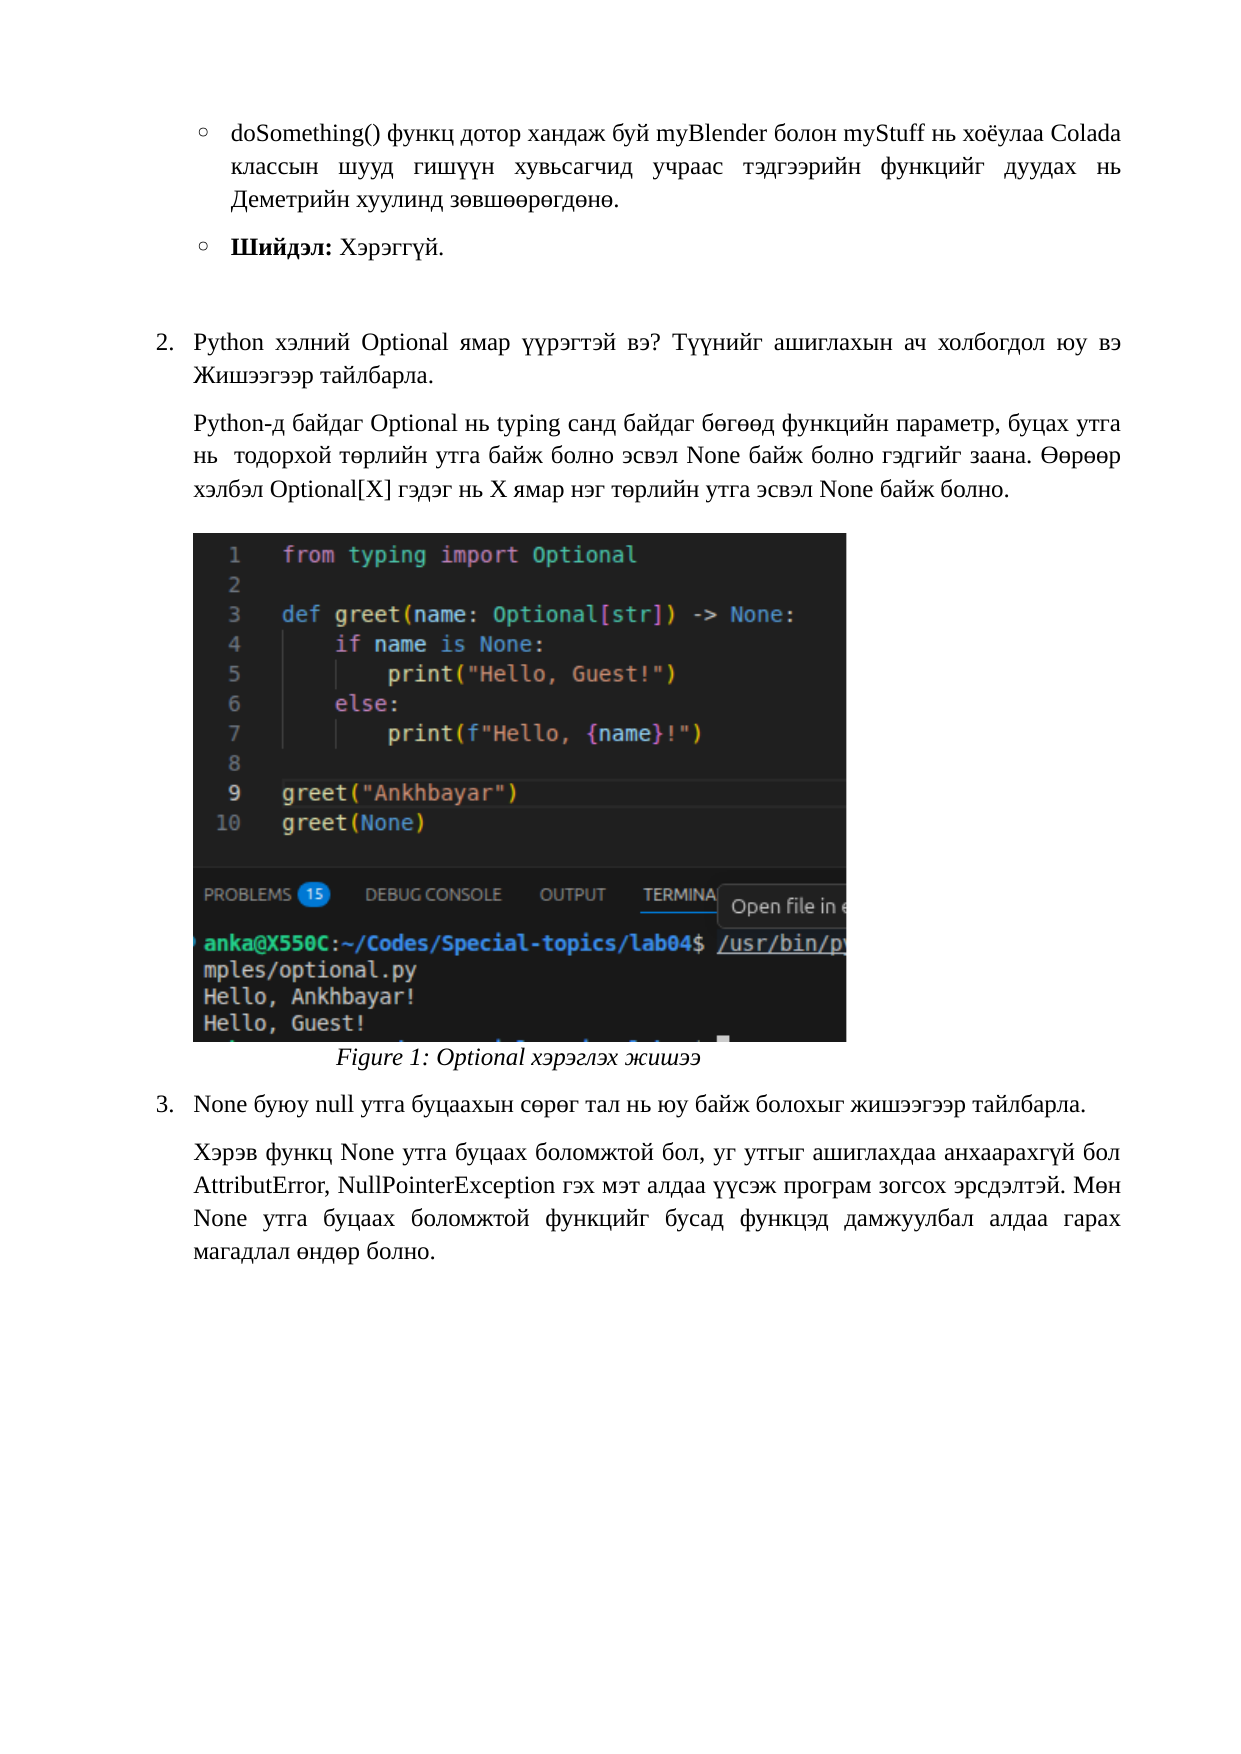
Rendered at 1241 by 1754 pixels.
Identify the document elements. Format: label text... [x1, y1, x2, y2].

list doSomething() функц дотор хандаж буй myBlender болон myStuff нь хоёулаа Colada классын шууд гишүүн хувьсагчид учраас тэдгээрийн функцийг дуудах нь Деметрийн хуулинд зөвшөөрөгдөнө. [193, 118, 1122, 213]
list Figure 1: Optional хэрэглэх жишээ [193, 1042, 846, 1070]
picture [193, 533, 847, 1042]
list Шийдэл: Хэрэггүй. [193, 232, 1122, 261]
list None буюу null утга буцаахын сөрөг тал нь юу байж болохыг жишээгээр тайлбарла. [156, 1089, 1122, 1118]
list Python-д байдаг Optional нь typing санд байдаг бөгөөд функцийн параметр, буцах утга нь тодорхой төрлийн утга байж болно эсвэл None байж болно гэдгийг заана. Өөрөөр хэлбэл Optional[X] гэдэг нь X ямар нэг төрлийн утга эсвэл None байж болно. [156, 408, 1122, 502]
list Хэрэв функц None утга буцаах боломжтой бол, уг утгыг ашиглахдаа анхаарахгүй бол AttributError, NullPointerException гэх мэт алдаа үүсэж програм зогсох эрсдэлтэй. Мөн None утга буцаах боломжтой функцийг бусад функцэд дамжуулбал алдаа гарах магадлал өндөр болно. [156, 1137, 1122, 1264]
list Python хэлний Optional ямар үүрэгтэй вэ? Түүнийг ашиглахын ач холбогдол юу вэ Жишээгээр тайлбарла. [156, 327, 1122, 389]
